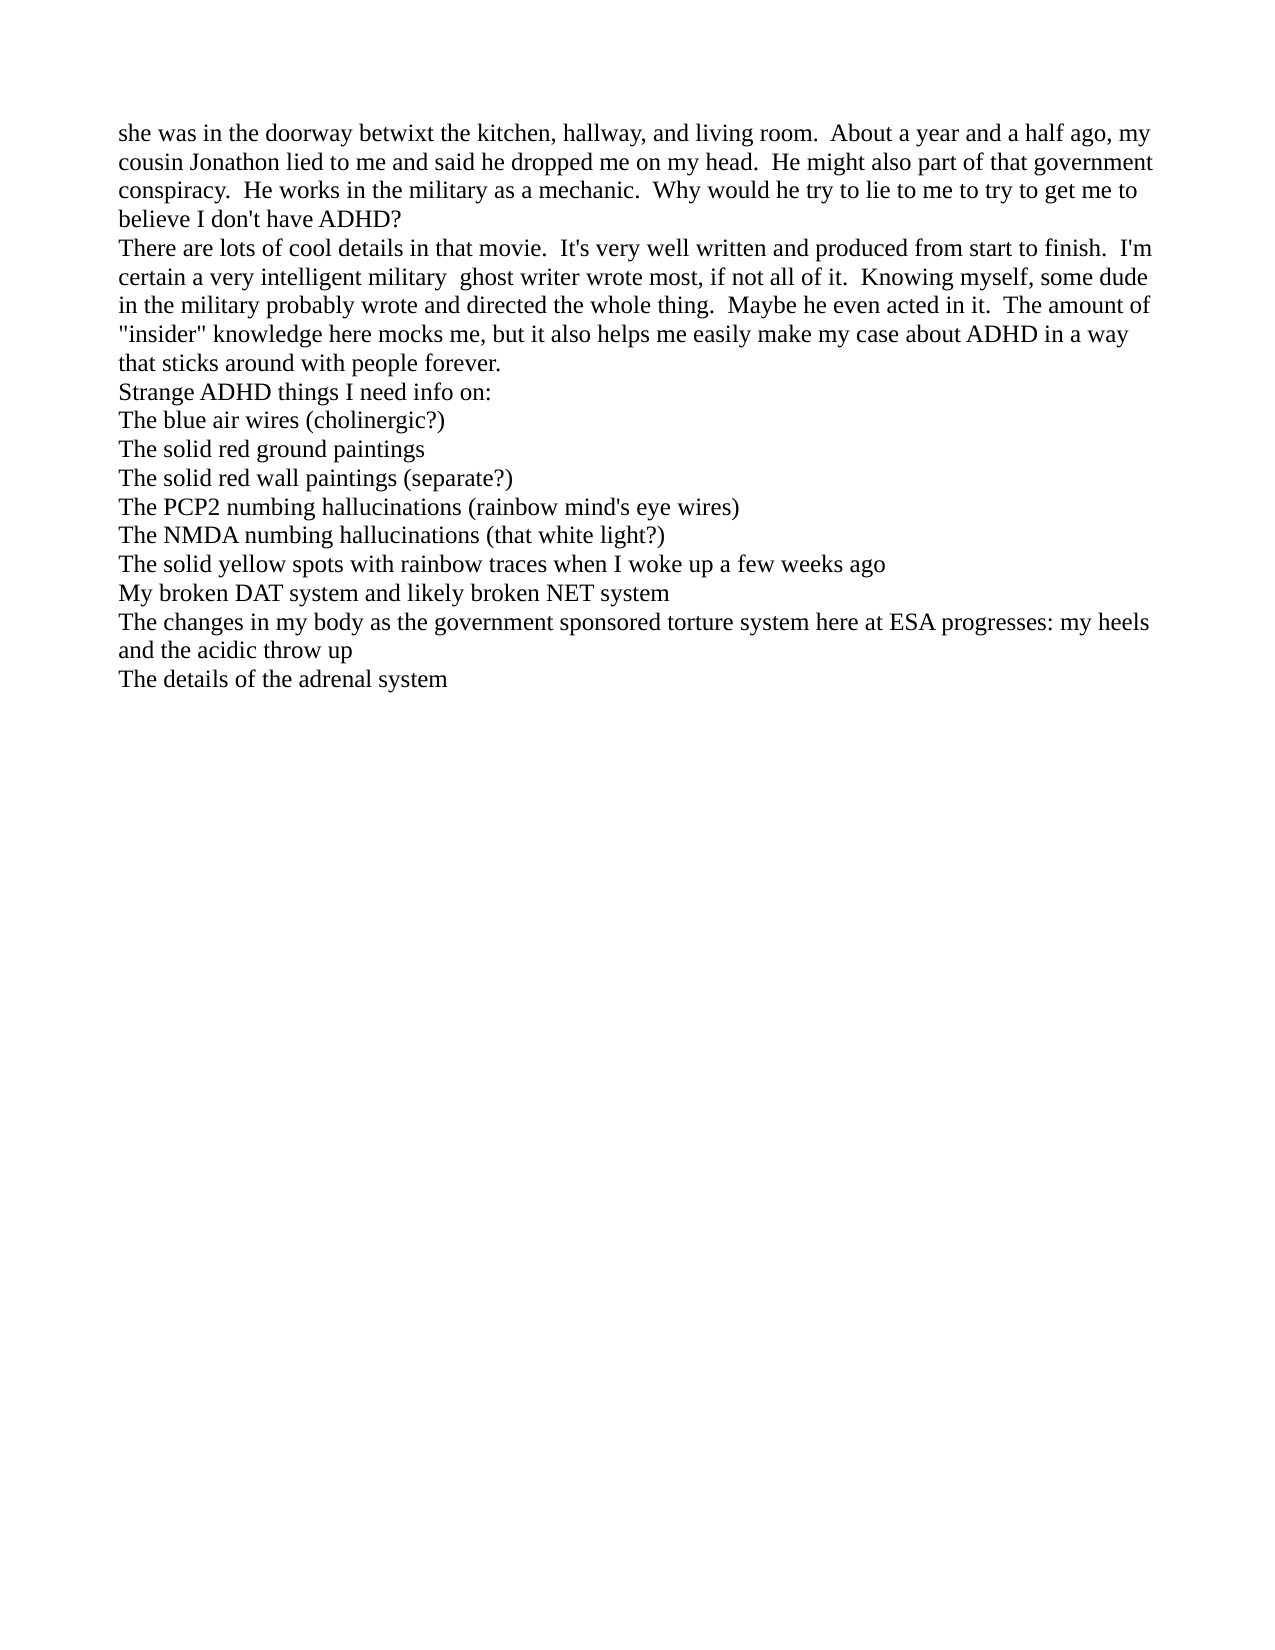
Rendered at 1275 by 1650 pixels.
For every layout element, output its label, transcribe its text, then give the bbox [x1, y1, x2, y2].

text My broken DAT system and likely broken NET system [118, 578, 1157, 607]
text The NMDA numbing hallucinations (that white light?) [118, 521, 1157, 549]
text The blue air wires (cholinergic?) [118, 406, 1157, 434]
text There are lots of cool details in that movie. It's very well written and produced from start to finish. I'm certain a very intelligent military ghost writer wrote most, if not all of it. Knowing myself, some dude in the military probably wrote and directed the whole thing. Maybe he even acted in it. The amount of "insider" knowledge here mocks me, but it also helps me easily make my case about ADHD in a way that sticks around with people forever. [118, 233, 1157, 377]
text The details of the adrenal system [118, 664, 1157, 693]
text Strange ADHD things I need info on: [118, 377, 1157, 406]
text The changes in my body as the government sponsored torture system here at ESA progresses: my heels and the acidic throw up [118, 607, 1157, 664]
text The solid red ground paintings [118, 434, 1157, 463]
text she was in the doorway betwixt the kitchen, hallway, and living room. About a year and a half ago, my cousin Jonathon lied to me and said he dropped me on my head. He might also part of that government conspiracy. He works in the military as a mechanic. Why would he try to lie to me to try to get me to believe I don't have ADHD? [118, 118, 1157, 233]
text The solid red wall paintings (separate?) [118, 463, 1157, 492]
text The PCP2 numbing hallucinations (rainbow mind's eye wires) [118, 492, 1157, 521]
text The solid yellow spots with rainbow traces when I woke up a few weeks ago [118, 549, 1157, 578]
